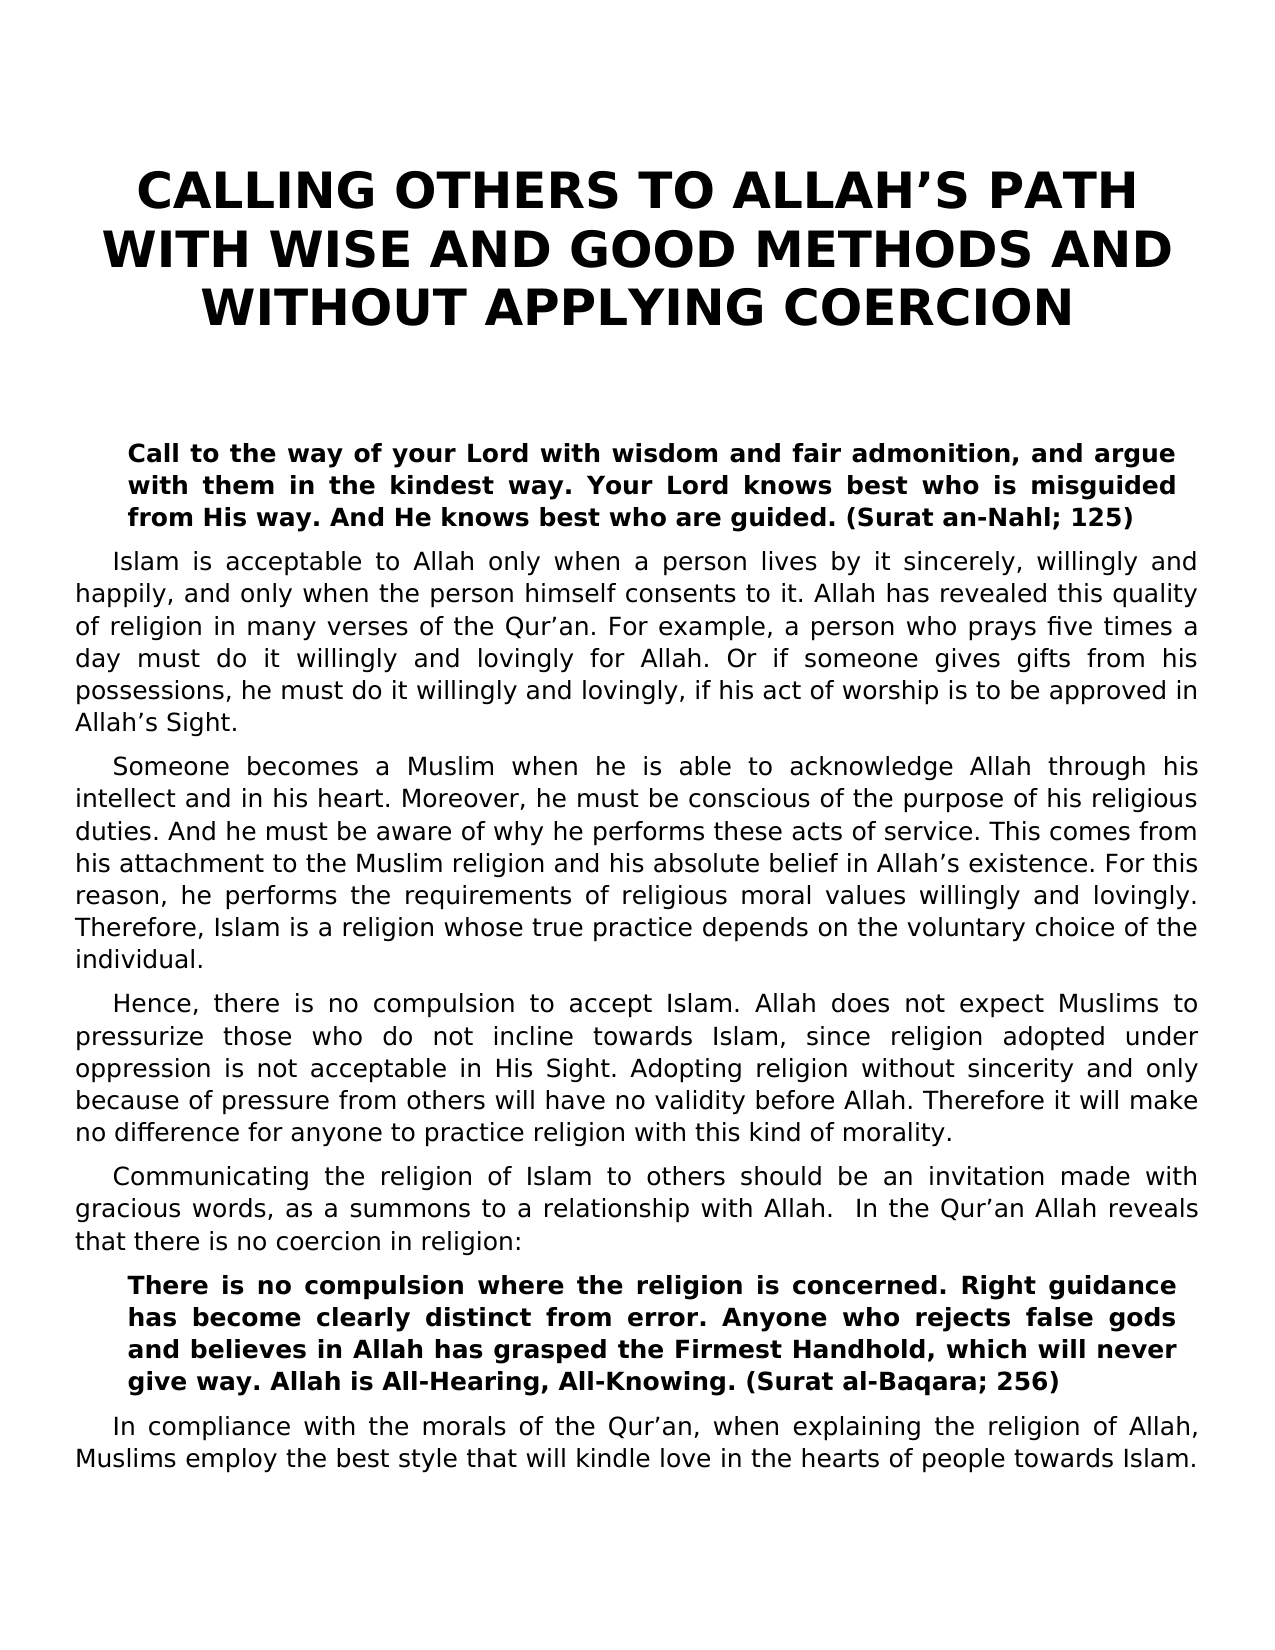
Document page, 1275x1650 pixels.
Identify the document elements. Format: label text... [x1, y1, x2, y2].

text There is no compulsion where the religion is concerned. Right guidance has become clearly distinct from error. Anyone who rejects false gods and believes in Allah has grasped the Firmest Handhold, which will never give way. Allah is All-Hearing, All-Knowing. (Surat al-Baqara; 256) [127, 1271, 1177, 1397]
text Hence, there is no compulsion to accept Islam. Allah does not expect Muslims to pressurize those who do not incline towards Islam, since religion adopted under oppression is not acceptable in His Sight. Adopting religion without sincerity and only because of pressure from others will have no validity before Allah. Therefore it will make no difference for anyone to practice religion with this kind of morality. [75, 990, 1200, 1147]
text Call to the way of your Lord with wisdom and fair admonition, and argue with them in the kindest way. Your Lord knows best who is misguided from His way. And He knows best who are guided. (Surat an-Nahl; 125) [127, 439, 1177, 532]
text Communicating the religion of Islam to others should be an invitation made with gracious words, as a summons to a relationship with Allah. In the Qur’an Allah reveals that there is no coercion in religion: [75, 1163, 1200, 1256]
text Islam is acceptable to Allah only when a person lives by it sincerely, willingly and happily, and only when the person himself consents to it. Allah has revealed this quality of religion in many verses of the Qur’an. For example, a person who prays five times a day must do it willingly and lovingly for Allah. Or if someone gives gifts from his possessions, he must do it willingly and lovingly, if his act of worship is to be approved in Allah’s Sight. [75, 548, 1200, 737]
subtitle CALLING OTHERS TO ALLAH’S PATH WITH WISE AND GOOD METHODS AND WITHOUT APPLYING COERCION [75, 162, 1200, 337]
text Someone becomes a Muslim when he is able to acknowledge Allah through his intellect and in his heart. Moreover, he must be conscious of the purpose of his religious duties. And he must be aware of why he performs these acts of service. This comes from his attachment to the Muslim religion and his absolute belief in Allah’s existence. For this reason, he performs the requirements of religious moral values willingly and lovingly. Therefore, Islam is a religion whose true practice depends on the voluntary choice of the individual. [75, 753, 1200, 974]
text In compliance with the morals of the Qur’an, when explaining the religion of Allah, Muslims employ the best style that will kindle love in the hearts of people towards Islam. [75, 1412, 1200, 1473]
